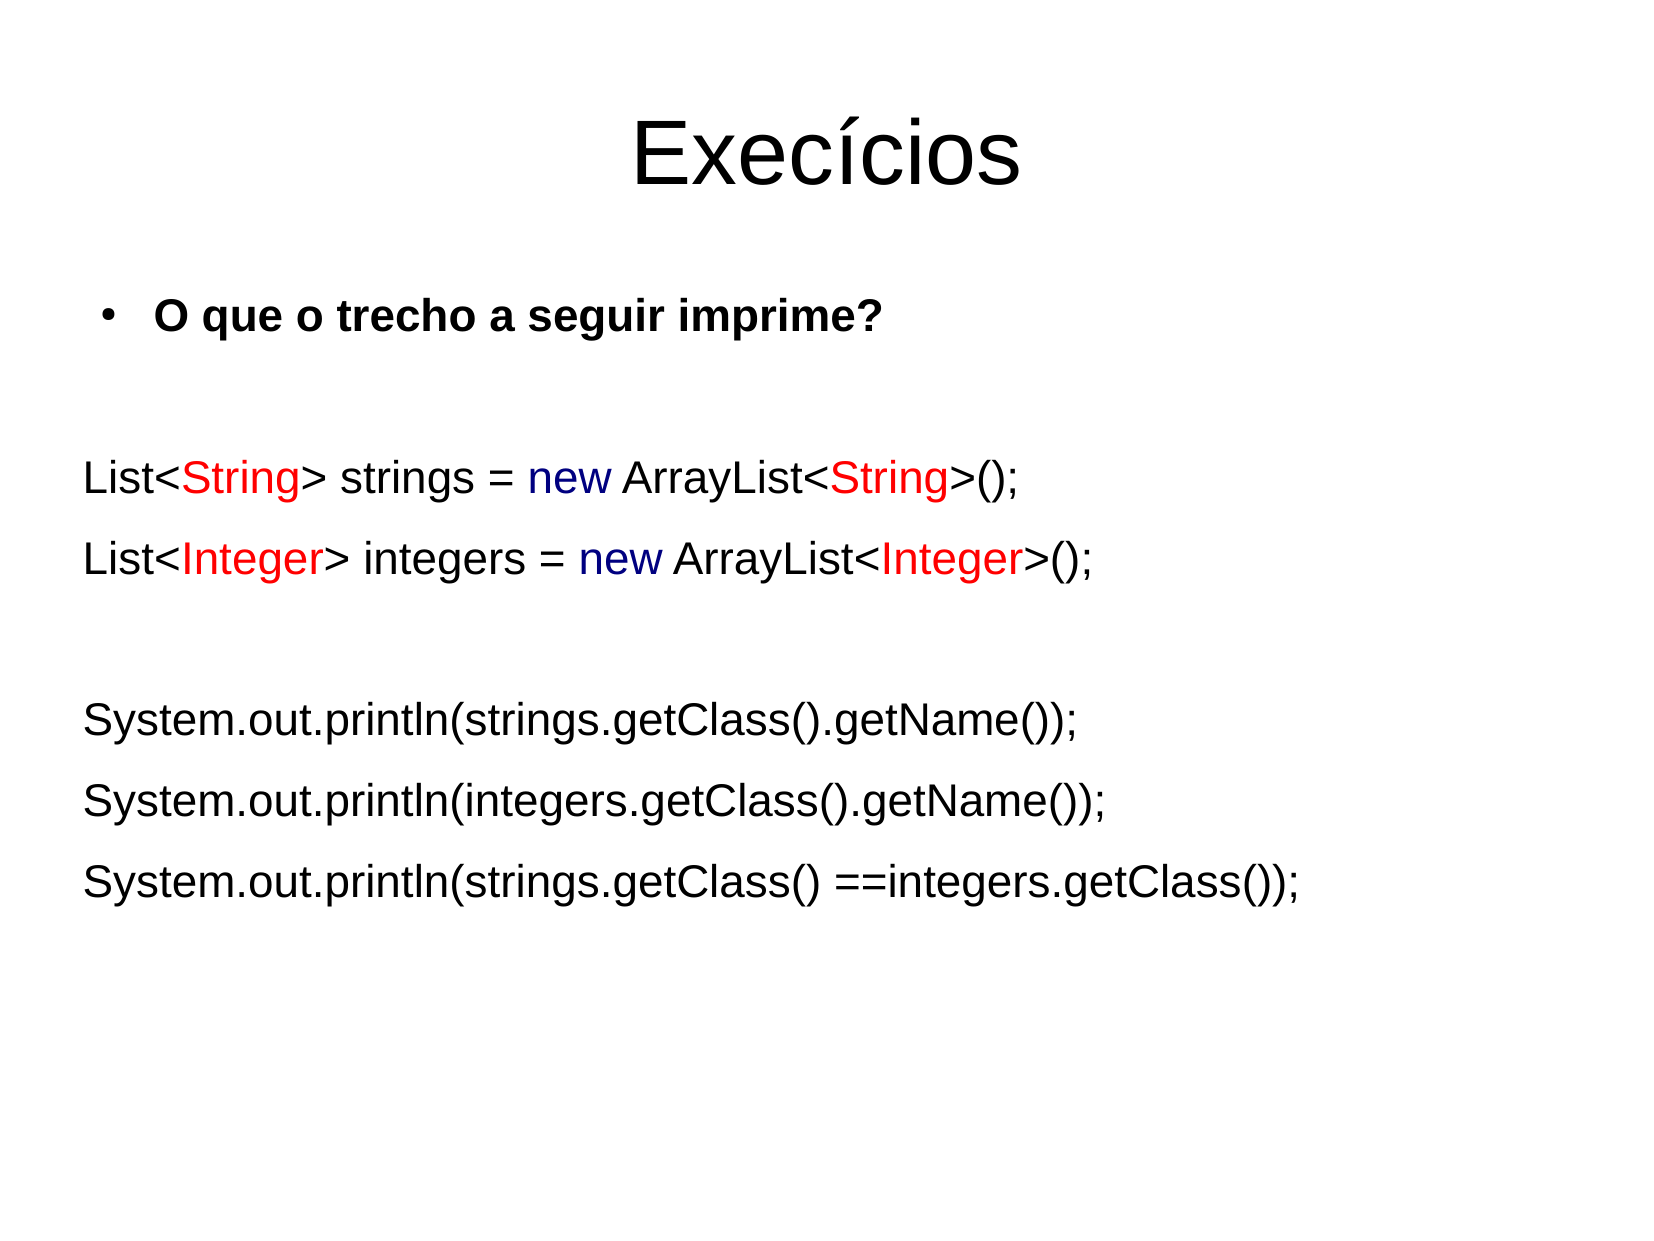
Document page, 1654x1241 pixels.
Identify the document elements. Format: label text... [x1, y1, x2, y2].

title Execícios [82, 49, 1571, 257]
list O que o trecho a seguir imprime? List<String> strings = new ArrayList<String>(); List<Integer> integers = new ArrayList<Integer>(); System.out.println(strings.getClass().getName()); System.out.println(integers.getClass().getName()); System.out.println(strings.getClass() ==integers.getClass()); [82, 290, 1571, 1010]
